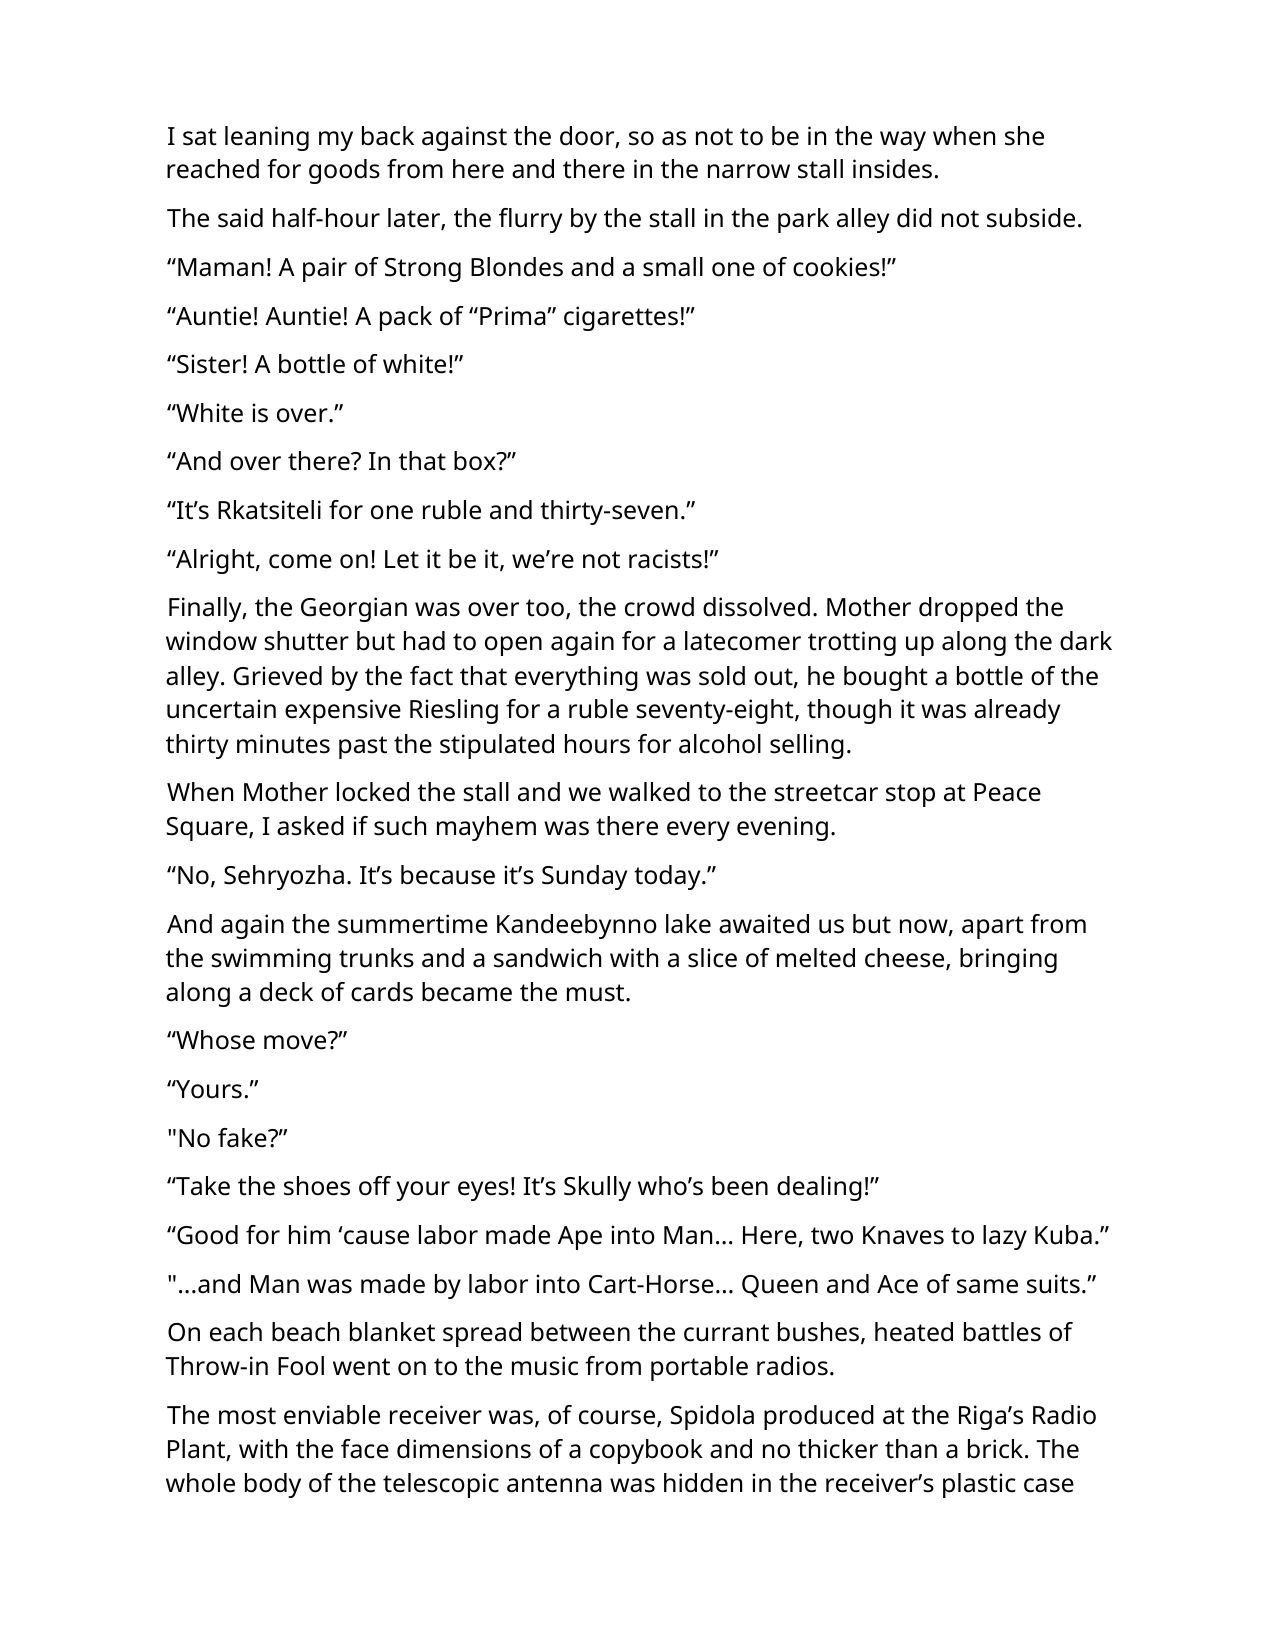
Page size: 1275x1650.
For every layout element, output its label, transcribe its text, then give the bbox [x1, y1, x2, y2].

text “And over there? In that box?” [165, 444, 1118, 478]
text “No, Sehryozha. It’s because it’s Sunday today.” [165, 858, 1118, 892]
text On each beach blanket spread between the currant bushes, heated battles of Throw-in Fool went on to the music from portable radios. [165, 1315, 1118, 1383]
text "No fake?” [165, 1120, 1118, 1154]
text The said half-hour later, the flurry by the stall in the park alley did not subside. [165, 201, 1118, 235]
text I sat leaning my back against the door, so as not to be in the way when she reached for goods from here and there in the narrow stall insides. [165, 118, 1118, 186]
text “Sister! A bottle of white!” [165, 347, 1118, 381]
text “Good for him ‘cause labor made Ape into Man… Here, two Knaves to lazy Kuba.” [165, 1218, 1118, 1252]
text “Alright, come on! Let it be it, we’re not racists!” [165, 541, 1118, 575]
text “Take the shoes off your eyes! It’s Skully who’s been dealing!” [165, 1169, 1118, 1203]
text The most enviable receiver was, of course, Spidola produced at the Riga’s Radio Plant, with the face dimensions of a copybook and no thicker than a brick. The whole body of the telescopic antenna was hidden in the receiver’s plastic case [165, 1398, 1118, 1500]
text "...and Man was made by labor into Cart-Horse… Queen and Ace of same suits.” [165, 1266, 1118, 1300]
text “Maman! A pair of Strong Blondes and a small one of cookies!” [165, 249, 1118, 283]
text Finally, the Georgian was over too, the crowd dissolved. Mother dropped the window shutter but had to open again for a latecomer trotting up along the dark alley. Grieved by the fact that everything was sold out, he bought a bottle of the uncertain expensive Riesling for a ruble seventy-eight, though it was already thirty minutes past the stipulated hours for alcohol selling. [165, 590, 1118, 760]
text “It’s Rkatsiteli for one ruble and thirty-seven.” [165, 493, 1118, 527]
text “Yours.” [165, 1072, 1118, 1106]
text “Whose move?” [165, 1023, 1118, 1057]
text “Auntie! Auntie! A pack of “Prima” cigarettes!” [165, 298, 1118, 332]
text When Mother locked the stall and we walked to the streetcar stop at Peace Square, I asked if such mayhem was there every evening. [165, 775, 1118, 843]
text “White is over.” [165, 395, 1118, 429]
text And again the summertime Kandeebynno lake awaited us but now, apart from the swimming trunks and a sandwich with a slice of melted cheese, bringing along a deck of cards became the must. [165, 906, 1118, 1008]
